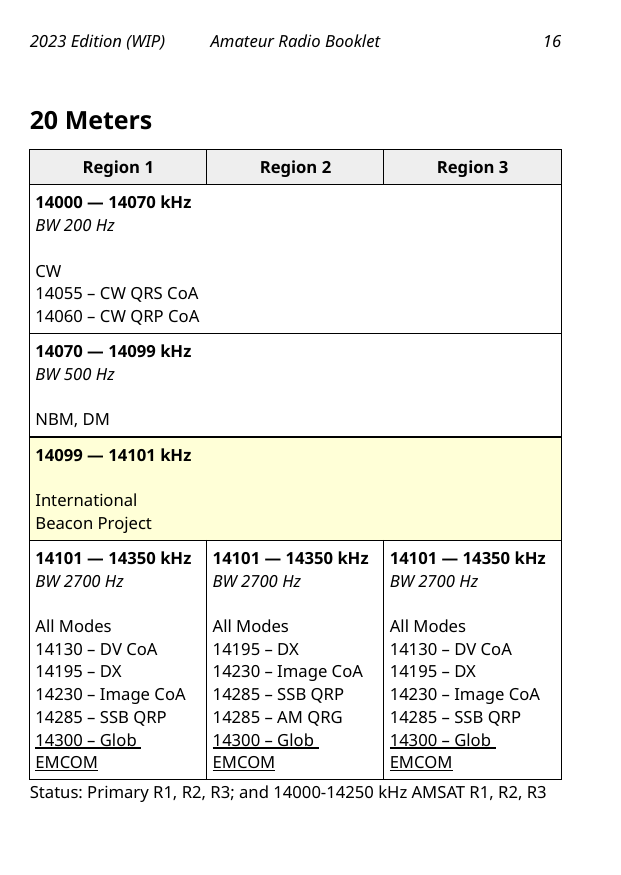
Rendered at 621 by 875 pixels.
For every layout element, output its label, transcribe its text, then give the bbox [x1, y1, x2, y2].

table_header Region 1 [30, 150, 206, 184]
table_header Region 2 [207, 150, 383, 184]
text Status: Primary R1, R2, R3; and 14000-14250 kHz AMSAT R1, R2, R3 [29, 780, 561, 803]
table_cell 14099 — 14101 kHz International Beacon Project [30, 438, 561, 540]
table_cell 14070 — 14099 kHz BW 500 Hz NBM, DM [30, 334, 561, 436]
table_cell 14000 — 14070 kHz BW 200 Hz CW 14055 – CW QRS CoA 14060 – CW QRP CoA [30, 185, 561, 333]
table_cell 14101 — 14350 kHz BW 2700 Hz All Modes 14195 – DX 14230 – Image CoA 14285 – SSB QRP 14285 – AM QRG 14300 – Glob EMCOM [207, 541, 383, 779]
subtitle 20 Meters [29, 102, 561, 137]
table_header Region 3 [384, 150, 561, 184]
table_cell 14101 — 14350 kHz BW 2700 Hz All Modes 14130 – DV CoA 14195 – DX 14230 – Image CoA 14285 – SSB QRP 14300 – Glob EMCOM [30, 541, 206, 779]
table_cell 14101 — 14350 kHz BW 2700 Hz All Modes 14130 – DV CoA 14195 – DX 14230 – Image CoA 14285 – SSB QRP 14300 – Glob EMCOM [384, 541, 561, 779]
